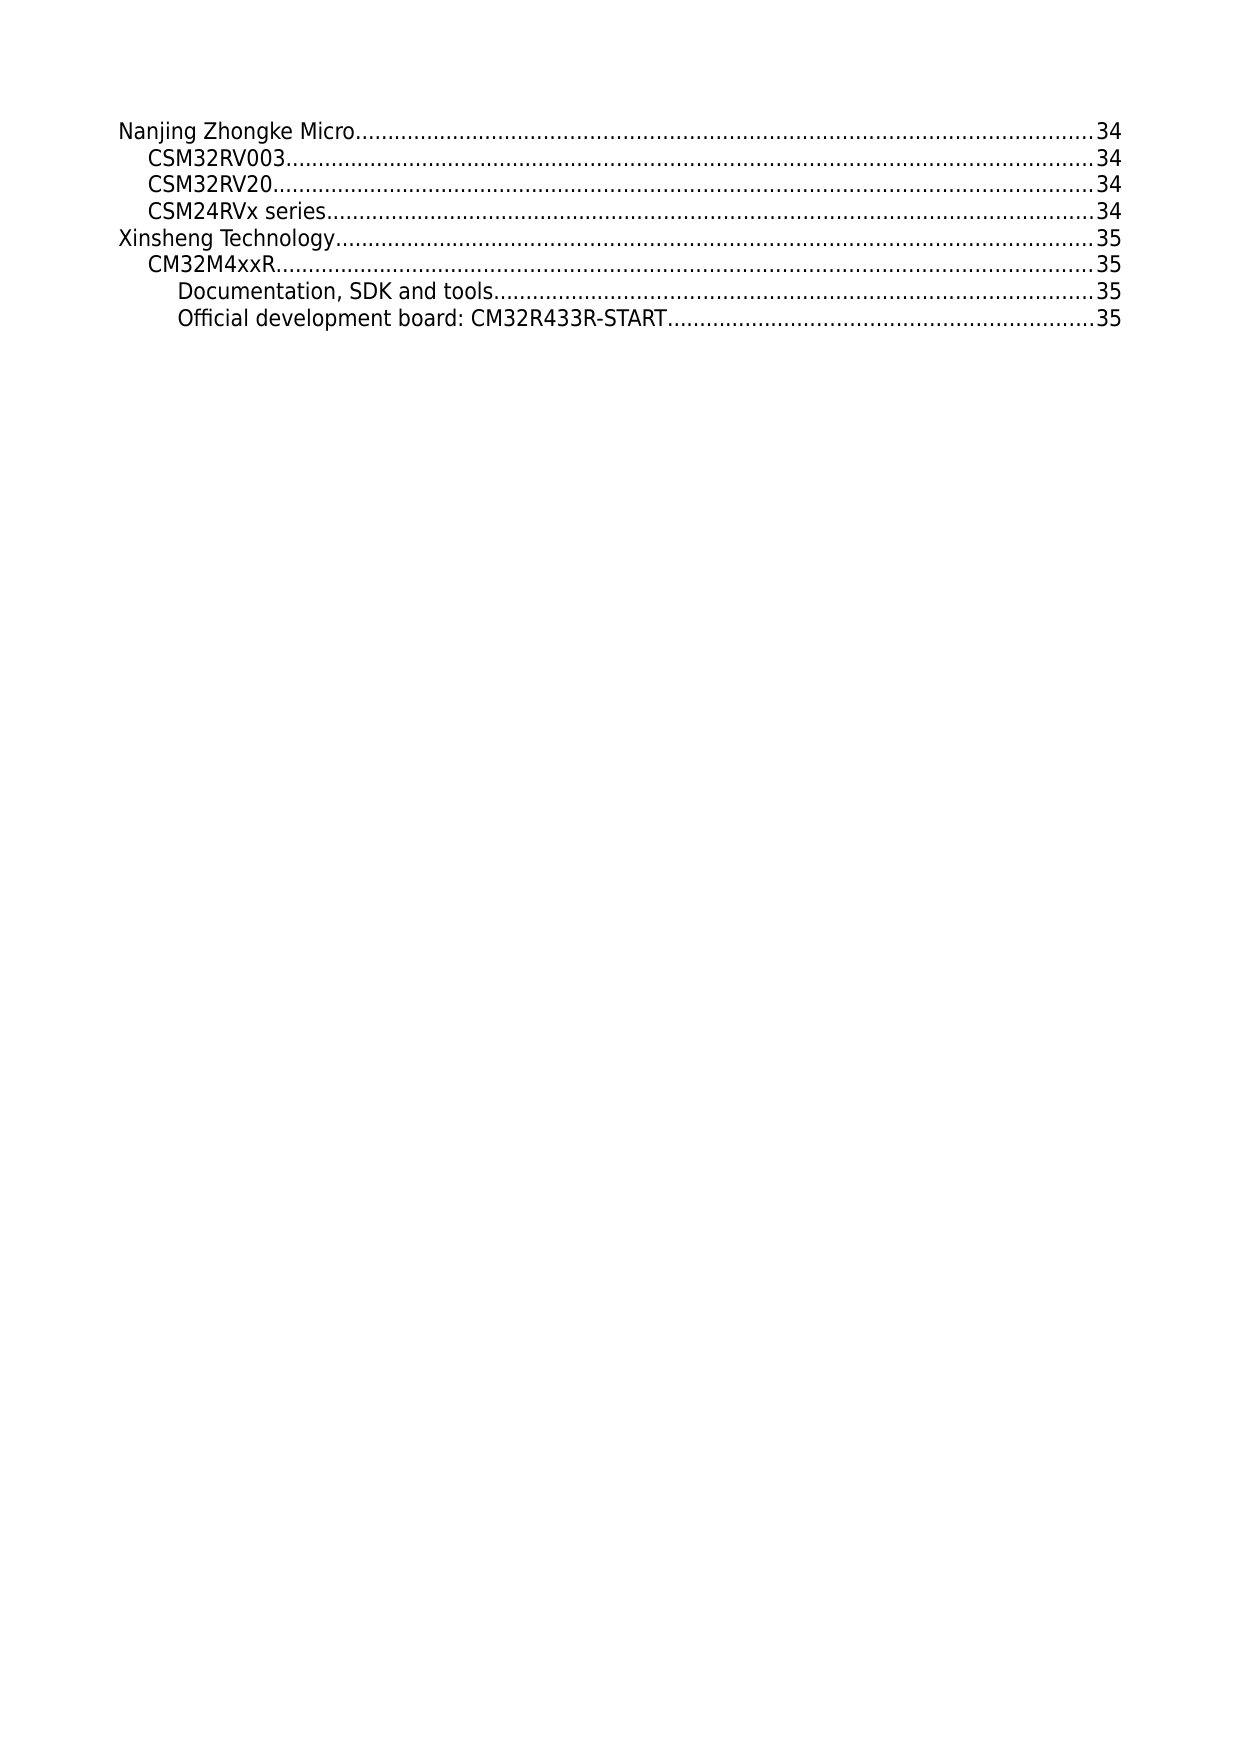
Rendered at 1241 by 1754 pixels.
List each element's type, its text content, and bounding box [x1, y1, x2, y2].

text Official development board: CM32R433R-START 35 [177, 305, 1122, 331]
text Documentation, SDK and tools 35 [177, 278, 1122, 305]
text CSM32RV20 34 [148, 171, 1122, 198]
text Nanjing Zhongke Micro 34 [118, 118, 1122, 145]
text CSM32RV003 34 [148, 145, 1122, 171]
text CM32M4xxR 35 [148, 251, 1122, 278]
text CSM24RVx series 34 [148, 198, 1122, 225]
text Xinsheng Technology 35 [118, 225, 1122, 251]
